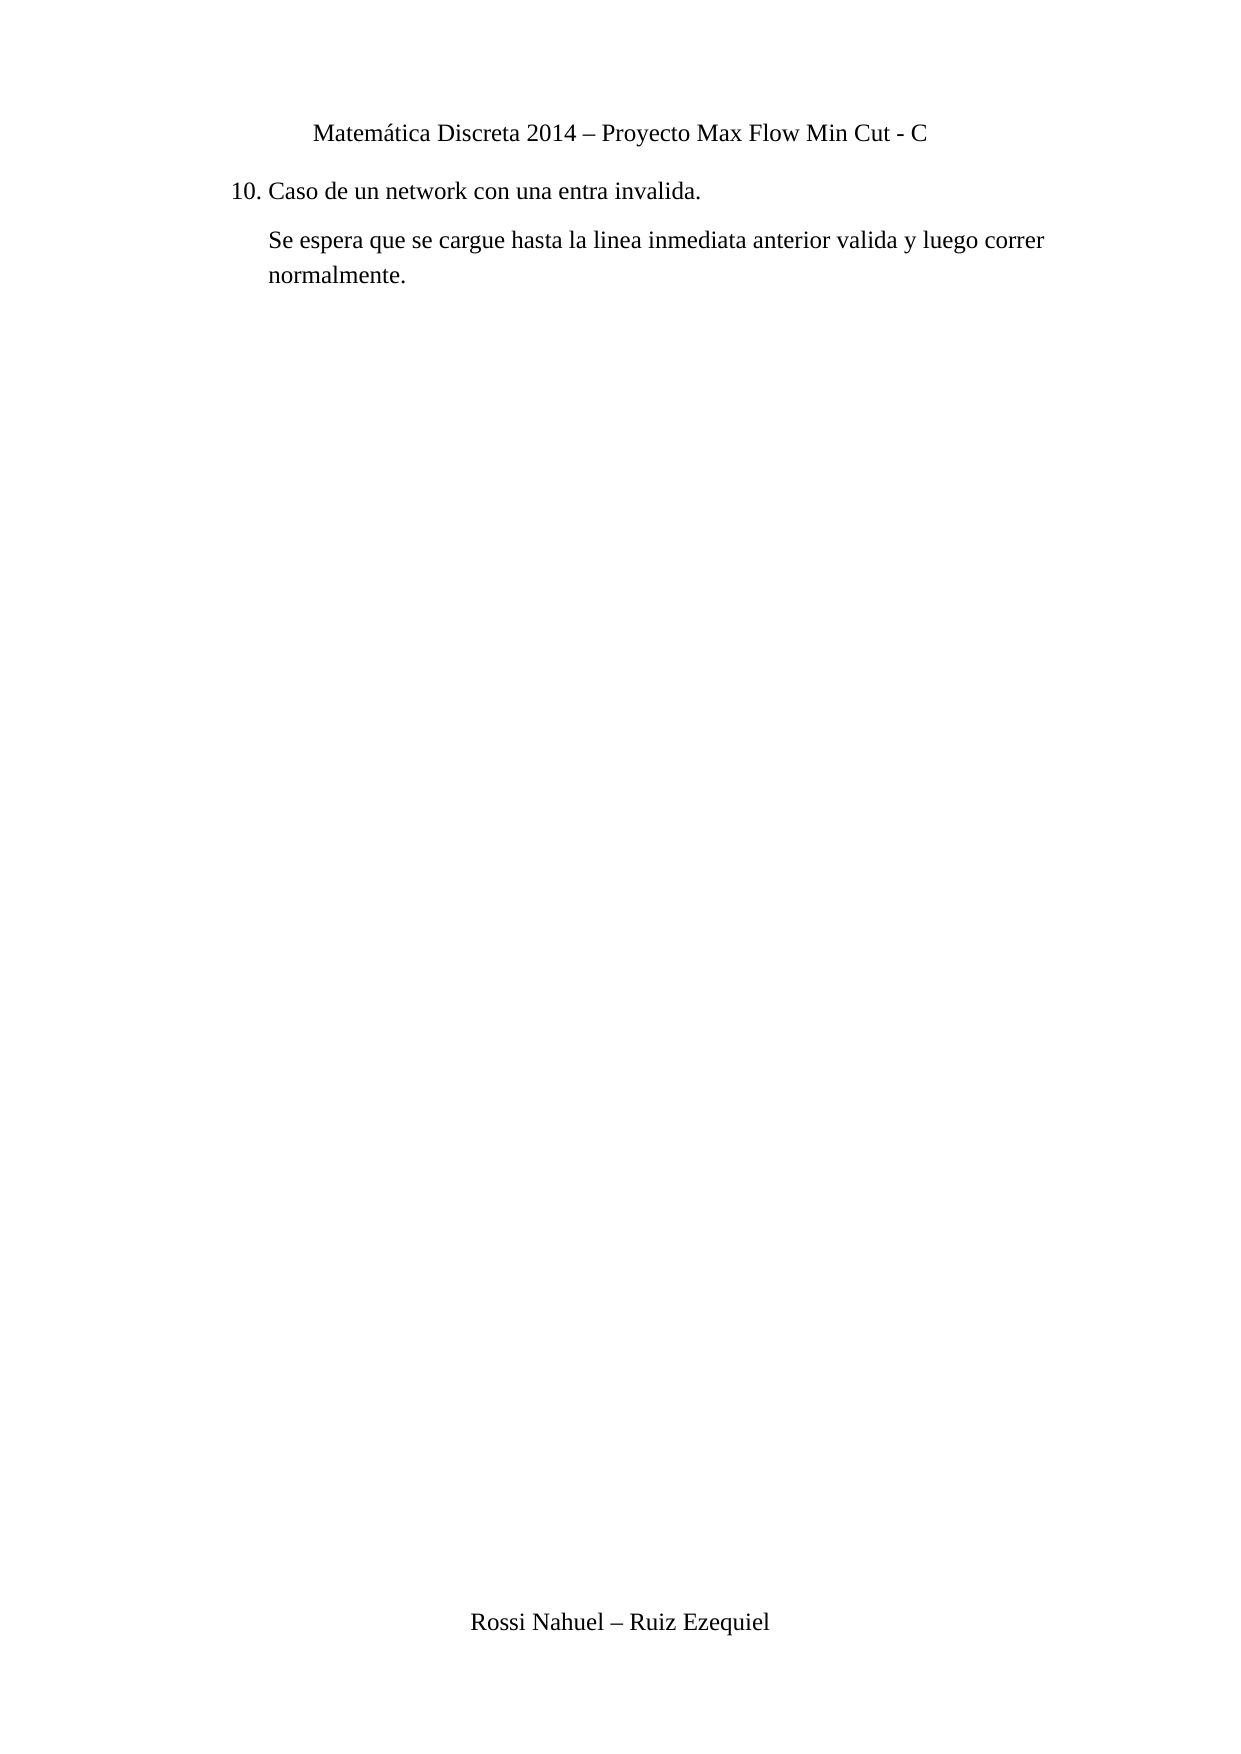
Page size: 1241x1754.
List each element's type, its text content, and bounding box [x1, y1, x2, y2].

list Caso de un network con una entra invalida. [231, 176, 1122, 205]
list Se espera que se cargue hasta la linea inmediata anterior valida y luego correr normalmente. [231, 225, 1122, 289]
